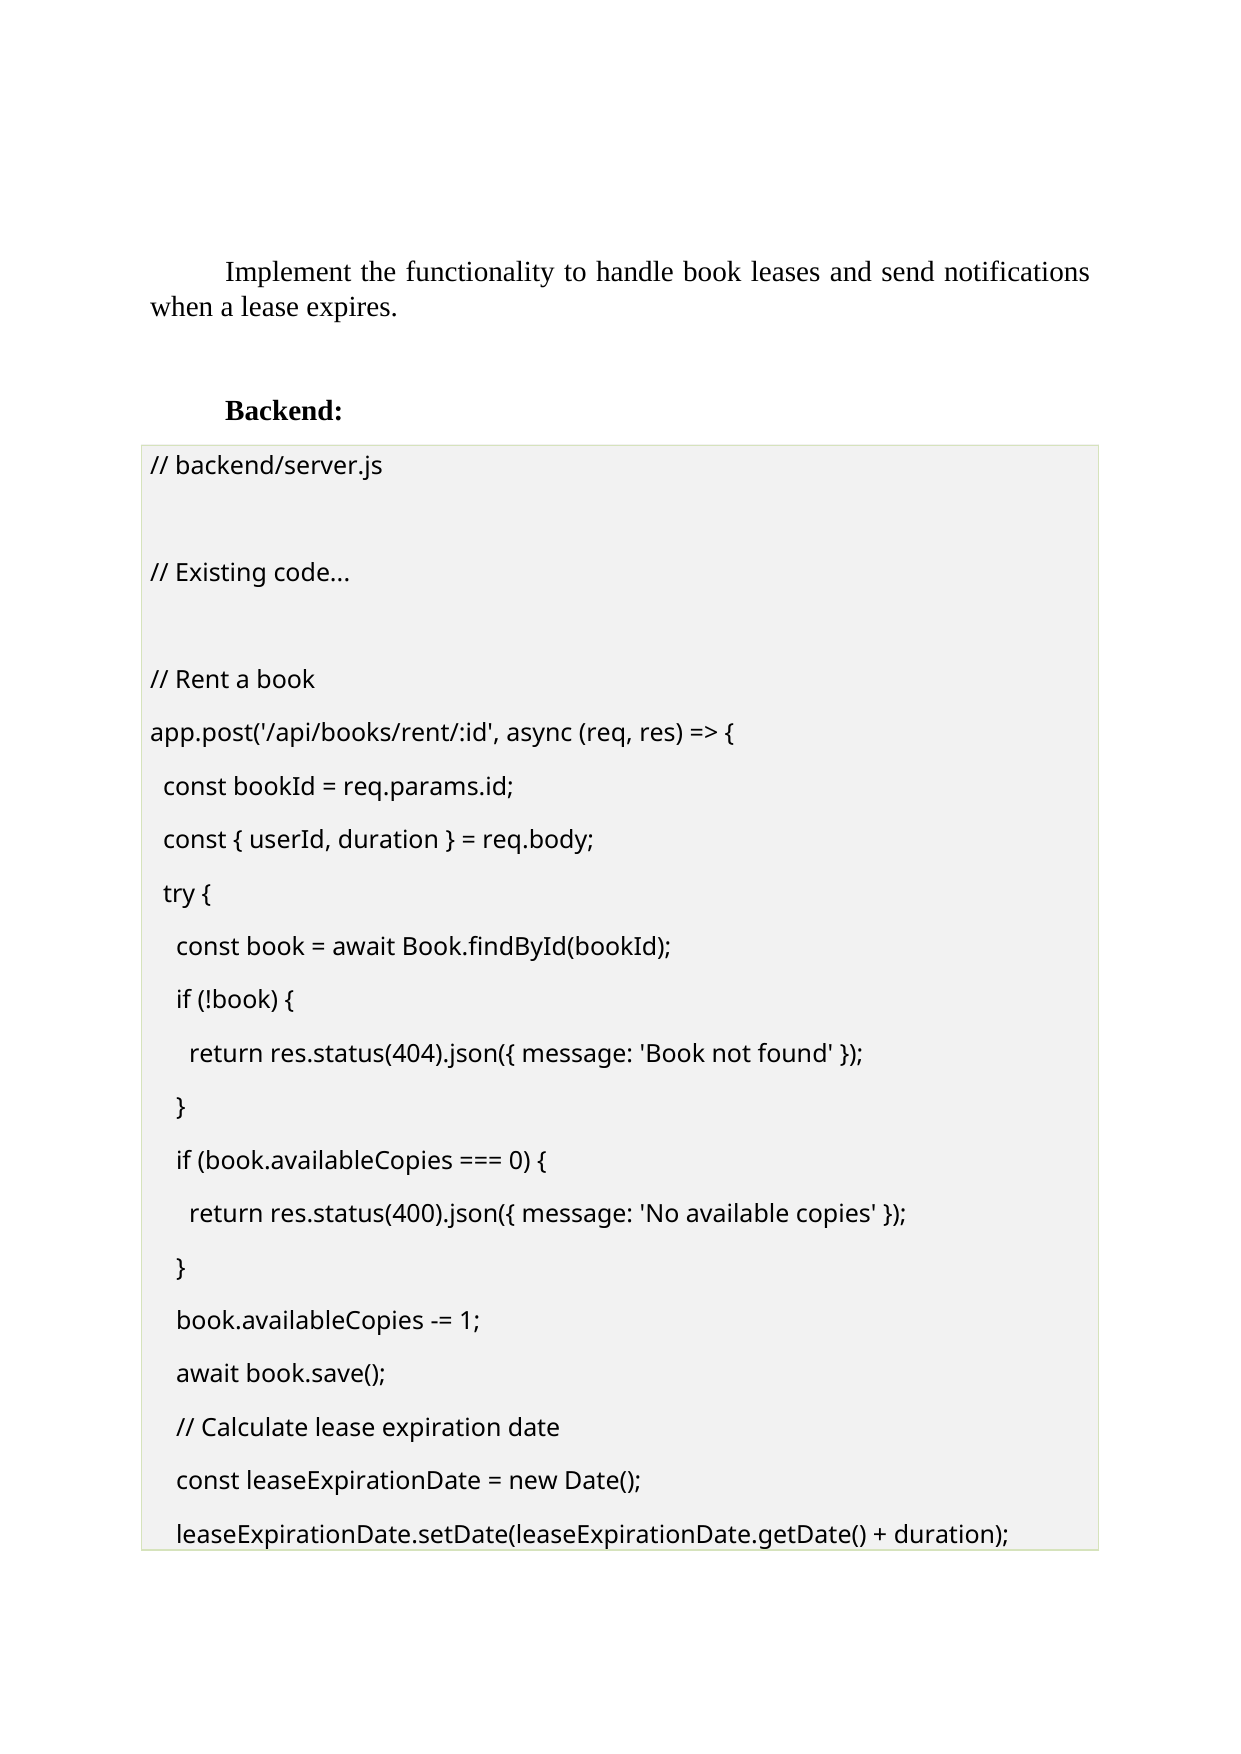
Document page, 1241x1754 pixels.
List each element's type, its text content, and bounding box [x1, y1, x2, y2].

text const book = await Book.findById(bookId); [142, 926, 1098, 963]
text app.post('/api/books/rent/:id', async (req, res) => { [142, 712, 1098, 749]
text const { userId, duration } = req.body; [142, 819, 1098, 856]
text // Calculate lease expiration date [142, 1406, 1098, 1444]
text await book.save(); [142, 1353, 1098, 1390]
text // backend/server.js [142, 446, 1098, 482]
text return res.status(400).json({ message: 'No available copies' }); [142, 1193, 1098, 1230]
text Implement the functionality to handle book leases and send notifications when a lease expires. [150, 254, 1090, 322]
text return res.status(404).json({ message: 'Book not found' }); [142, 1032, 1098, 1069]
text const bookId = req.params.id; [142, 765, 1098, 802]
text } [142, 1086, 1098, 1123]
text // Existing code... [142, 551, 1098, 589]
text try { [142, 872, 1098, 909]
text } [142, 1246, 1098, 1283]
text if (book.availableCopies === 0) { [142, 1139, 1098, 1176]
text leaseExpirationDate.setDate(leaseExpirationDate.getDate() + duration); [142, 1513, 1098, 1549]
text // Rent a book [142, 658, 1098, 696]
text Backend: [150, 393, 1090, 426]
text const leaseExpirationDate = new Date(); [142, 1460, 1098, 1497]
text if (!book) { [142, 979, 1098, 1016]
text book.availableCopies -= 1; [142, 1299, 1098, 1337]
